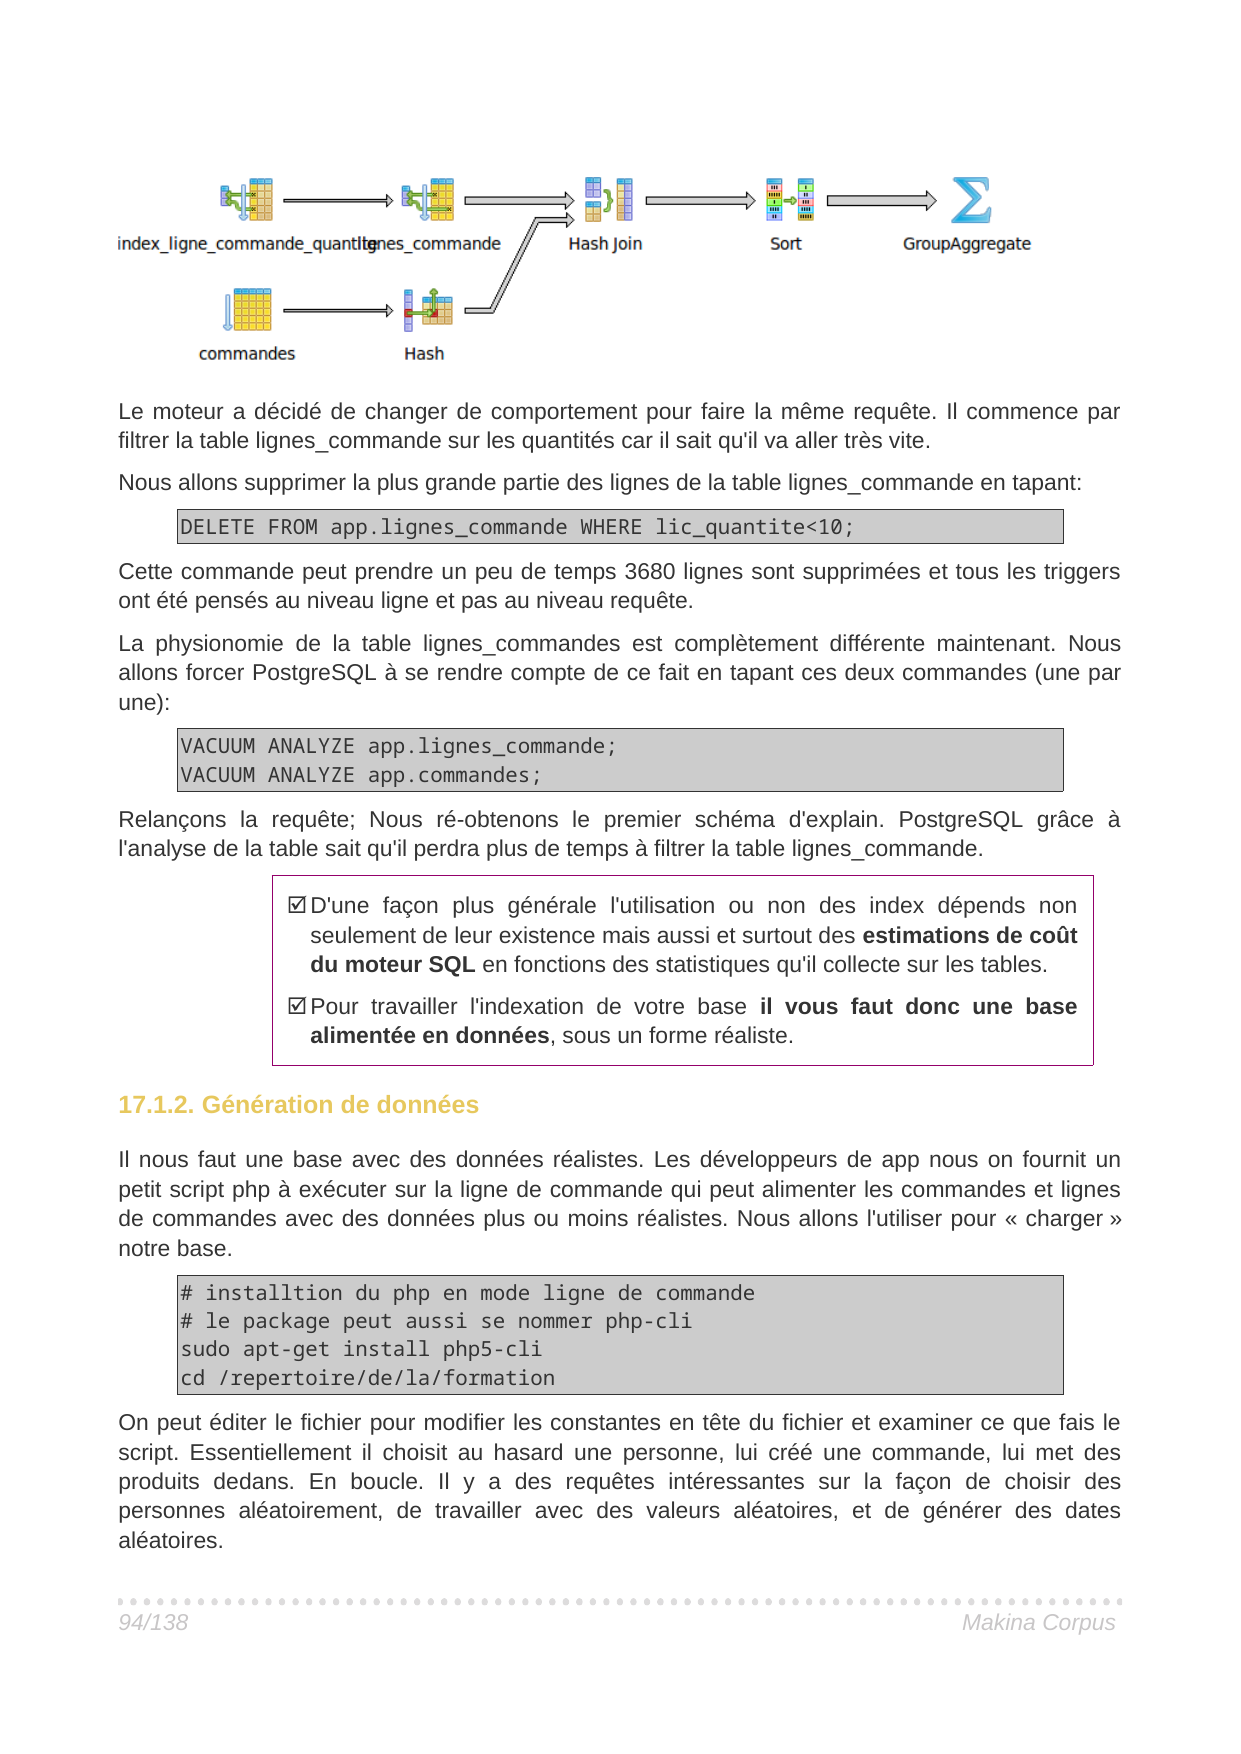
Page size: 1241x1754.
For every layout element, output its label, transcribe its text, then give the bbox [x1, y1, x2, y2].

text sudo apt-get install php5-cli [178, 1332, 1063, 1360]
picture [118, 1593, 1123, 1610]
text Cette commande peut prendre un peu de temps 3680 lignes sont supprimées et tous les triggers ont été pensés au niveau ligne et pas au niveau requête. [118, 556, 1122, 615]
subtitle Génération de données [118, 1090, 1122, 1119]
text # installtion du php en mode ligne de commande [178, 1276, 1063, 1303]
text # le package peut aussi se nommer php-cli [178, 1303, 1063, 1332]
list D'une façon plus générale l'utilisation ou non des index dépends non seulement de leur existence mais aussi et surtout des estimations de coût du moteur SQL en fonctions des statistiques qu'il collecte sur les tables. [273, 876, 1093, 976]
text On peut éditer le fichier pour modifier les constantes en tête du fichier et examiner ce que fais le script. Essentiellement il choisit au hasard une personne, lui créé une commande, lui met des produits dedans. En boucle. Il y a des requêtes intéressantes sur la façon de choisir des personnes aléatoirement, de travailler avec des valeurs aléatoires, et de générer des dates aléatoires. [118, 1407, 1122, 1554]
text VACUUM ANALYZE app.lignes_commande; [178, 729, 1063, 757]
text Relançons la requête; Nous ré-obtenons le premier schéma d'explain. PostgreSQL grâce à l'analyse de la table sait qu'il perdra plus de temps à filtrer la table lignes_commande. [118, 804, 1122, 863]
text Nous allons supprimer la plus grande partie des lignes de la table lignes_commande en tapant: [118, 467, 1122, 496]
text VACUUM ANALYZE app.commandes; [178, 757, 1063, 791]
text Il nous faut une base avec des données réalistes. Les développeurs de app nous on fournit un petit script php à exécuter sur la ligne de commande qui peut alimenter les commandes et lignes de commandes avec des données plus ou moins réalistes. Nous allons l'utiliser pour « charger » notre base. [118, 1144, 1122, 1262]
text Le moteur a décidé de changer de comportement pour faire la même requête. Il commence par filtrer la table lignes_commande sur les quantités car il sait qu'il va aller très vite. [118, 396, 1122, 454]
text DELETE FROM app.lignes_commande WHERE lic_quantite<10; [178, 510, 1063, 543]
picture [118, 118, 1123, 396]
text cd /repertoire/de/la/formation [178, 1360, 1063, 1394]
list Pour travailler l'indexation de votre base il vous faut donc une base alimentée en données, sous un forme réaliste. [273, 976, 1093, 1065]
text La physionomie de la table lignes_commandes est complètement différente maintenant. Nous allons forcer PostgreSQL à se rendre compte de ce fait en tapant ces deux commandes (une par une): [118, 627, 1122, 716]
